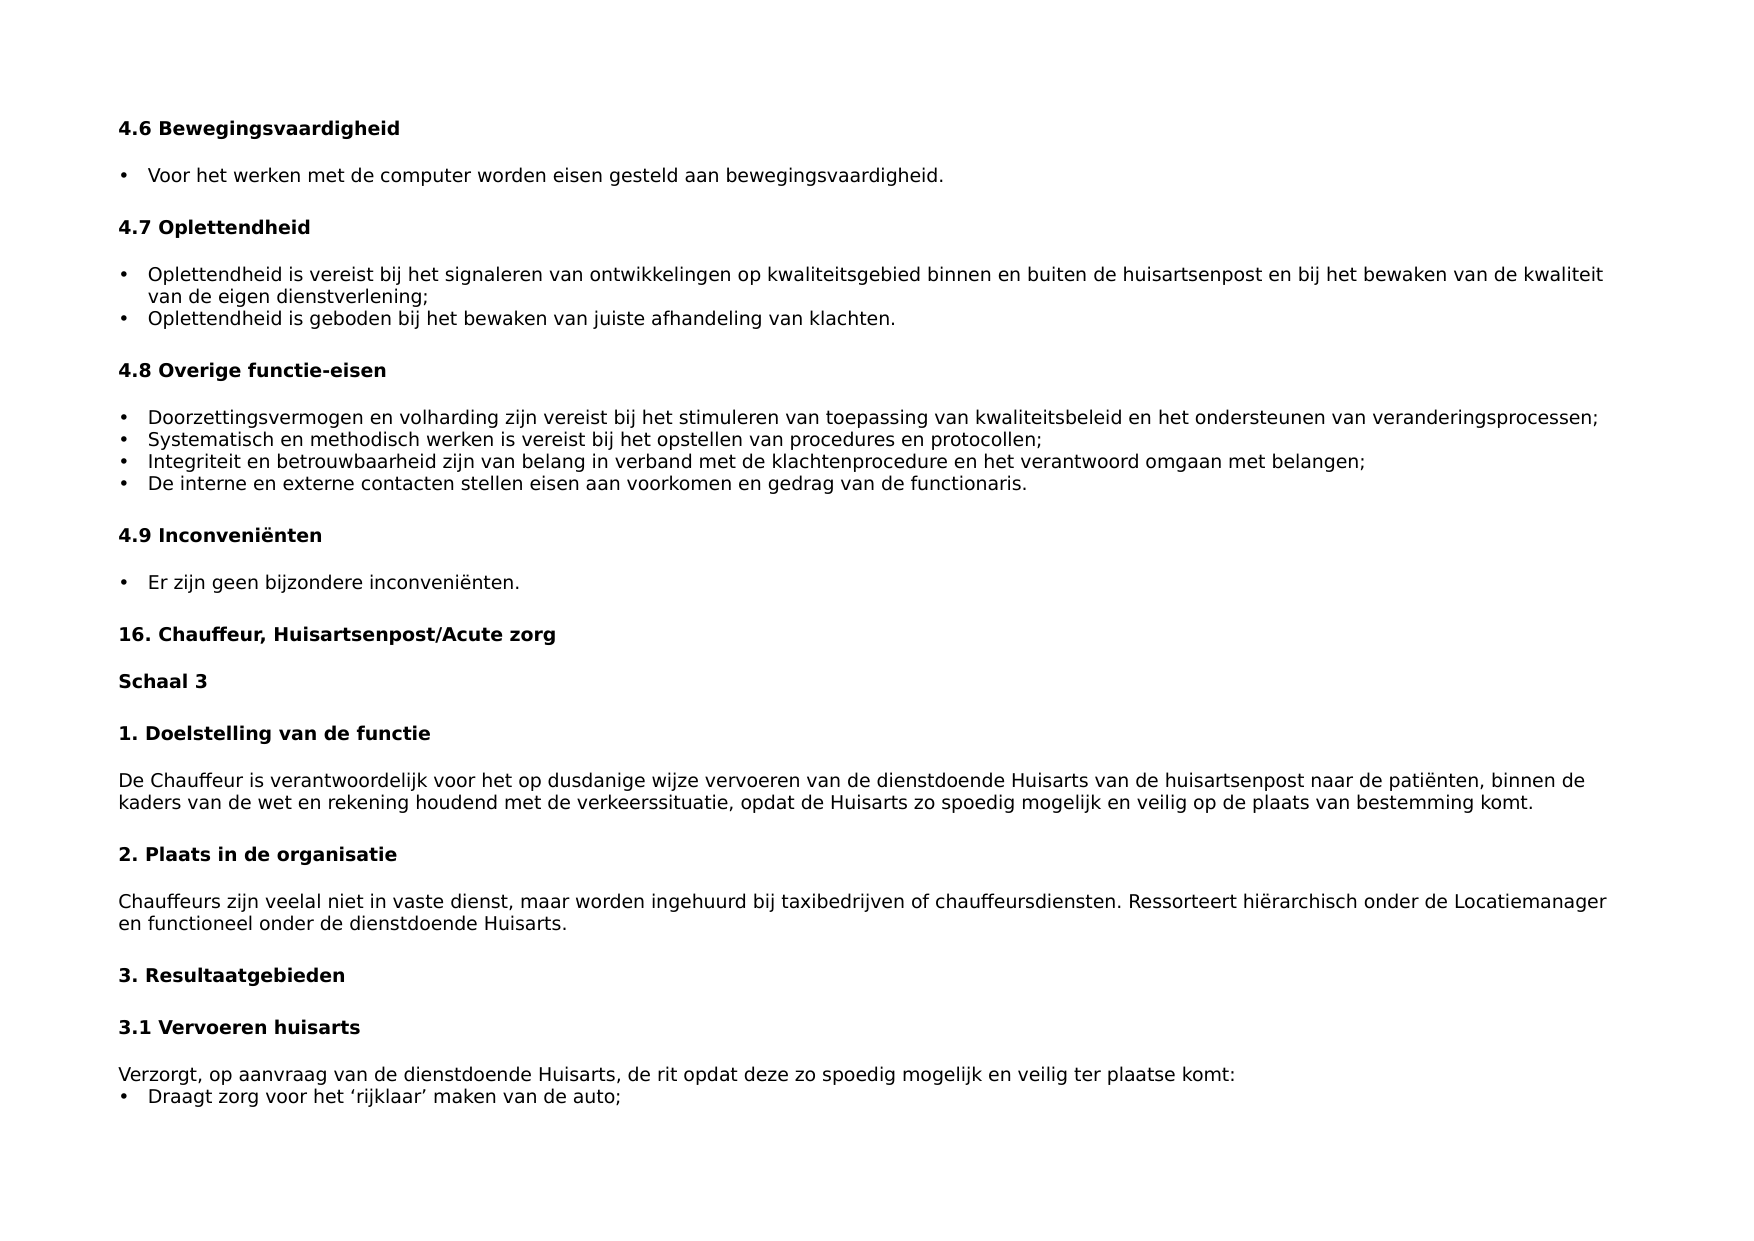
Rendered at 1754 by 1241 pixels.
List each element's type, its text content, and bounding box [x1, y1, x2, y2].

subtitle 16. Chauffeur, Huisartsenpost/Acute zorg [118, 624, 1636, 646]
subtitle 4.9 Inconveniënten [118, 525, 1636, 547]
text • Oplettendheid is geboden bij het bewaken van juiste afhandeling van klachten. [118, 308, 1636, 330]
text Schaal 3 [118, 671, 1636, 693]
subtitle 3.1 Vervoeren huisarts [118, 1017, 1636, 1039]
subtitle 4.7 Oplettendheid [118, 217, 1636, 239]
text Verzorgt, op aanvraag van de dienstdoende Huisarts, de rit opdat deze zo spoedig mogelijk en veilig ter plaatse komt: [118, 1064, 1636, 1086]
text • De interne en externe contacten stellen eisen aan voorkomen en gedrag van de functionaris. [118, 473, 1636, 495]
subtitle 4.6 Bewegingsvaardigheid [118, 118, 1636, 140]
text • Oplettendheid is vereist bij het signaleren van ontwikkelingen op kwaliteitsgebied binnen en buiten de huisartsenpost en bij het bewaken van de kwaliteit van de eigen dienstverlening; [118, 264, 1636, 308]
text • Systematisch en methodisch werken is vereist bij het opstellen van procedures en protocollen; [118, 429, 1636, 451]
subtitle 3. Resultaatgebieden [118, 965, 1636, 987]
text • Integriteit en betrouwbaarheid zijn van belang in verband met de klachtenprocedure en het verantwoord omgaan met belangen; [118, 451, 1636, 473]
subtitle 4.8 Overige functie-eisen [118, 360, 1636, 382]
subtitle 1. Doelstelling van de functie [118, 723, 1636, 745]
text Chauffeurs zijn veelal niet in vaste dienst, maar worden ingehuurd bij taxibedrijven of chauffeursdiensten. Ressorteert hiërarchisch onder de Locatiemanager en functioneel onder de dienstdoende Huisarts. [118, 891, 1636, 935]
text De Chauffeur is verantwoordelijk voor het op dusdanige wijze vervoeren van de dienstdoende Huisarts van de huisartsenpost naar de patiënten, binnen de kaders van de wet en rekening houdend met de verkeerssituatie, opdat de Huisarts zo spoedig mogelijk en veilig op de plaats van bestemming komt. [118, 770, 1636, 814]
subtitle 2. Plaats in de organisatie [118, 844, 1636, 866]
text • Er zijn geen bijzondere inconveniënten. [118, 572, 1636, 594]
text • Doorzettingsvermogen en volharding zijn vereist bij het stimuleren van toepassing van kwaliteitsbeleid en het ondersteunen van veranderingsprocessen; [118, 407, 1636, 429]
text • Draagt zorg voor het ‘rijklaar’ maken van de auto; [118, 1086, 1636, 1108]
text • Voor het werken met de computer worden eisen gesteld aan bewegingsvaardigheid. [118, 165, 1636, 187]
